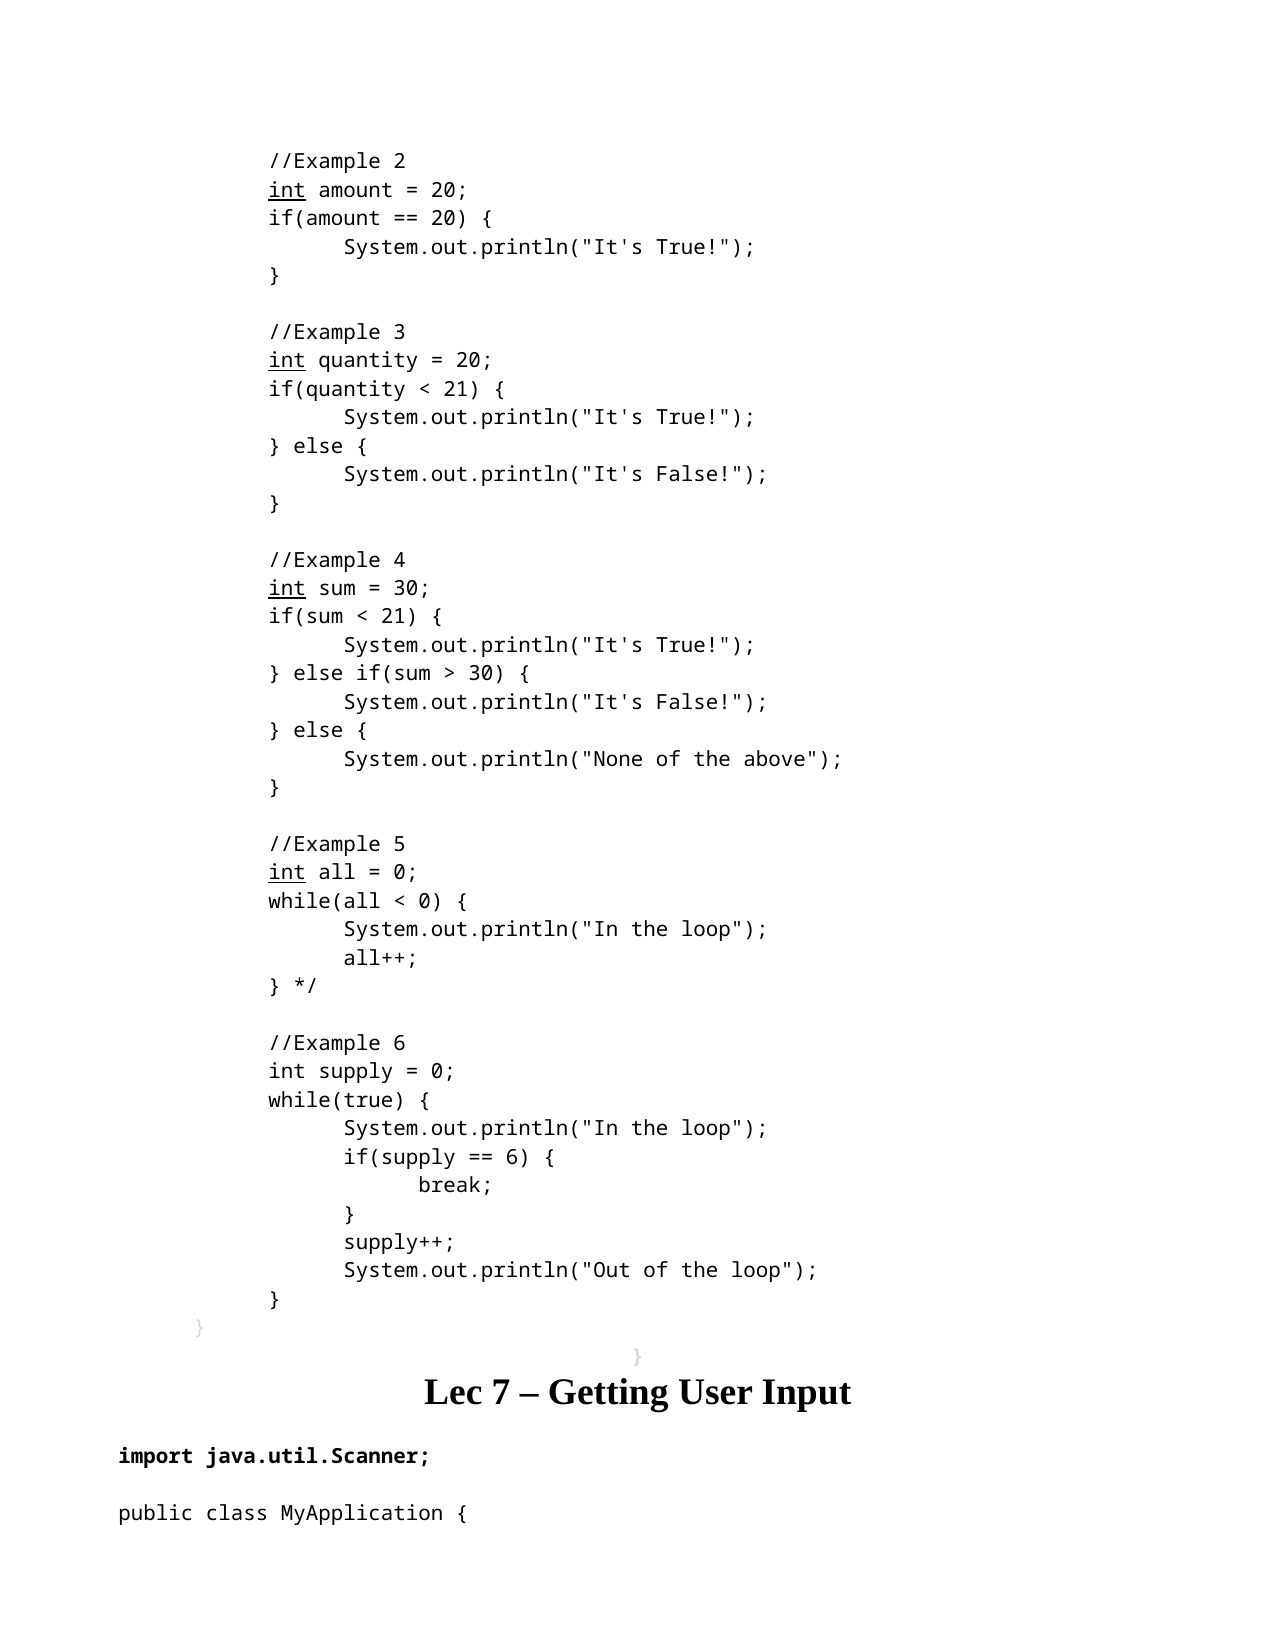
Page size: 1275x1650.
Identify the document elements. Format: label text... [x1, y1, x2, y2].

text Lec 7 – Getting User Input [118, 1369, 1157, 1412]
text int supply = 0; [118, 1057, 1157, 1085]
text } [118, 772, 1157, 801]
text } [118, 260, 1157, 289]
text all++; [118, 943, 1157, 971]
text } [118, 488, 1157, 516]
text } [118, 1312, 1157, 1341]
text break; [118, 1170, 1157, 1199]
text System.out.println("In the loop"); [118, 1113, 1157, 1142]
text //Example 6 [118, 1028, 1157, 1057]
text //Example 4 [118, 545, 1157, 573]
text } else { [118, 715, 1157, 744]
text //Example 3 [118, 317, 1157, 346]
text while(true) { [118, 1085, 1157, 1113]
text System.out.println("It's True!"); [118, 232, 1157, 260]
text while(all < 0) { [118, 886, 1157, 914]
text int amount = 20; [118, 175, 1157, 203]
text } [118, 1199, 1157, 1227]
text System.out.println("In the loop"); [118, 914, 1157, 943]
text System.out.println("It's True!"); [118, 630, 1157, 658]
text System.out.println("It's True!"); [118, 402, 1157, 431]
text int quantity = 20; [118, 346, 1157, 374]
text System.out.println("None of the above"); [118, 744, 1157, 772]
text //Example 2 [118, 147, 1157, 175]
text System.out.println("It's False!"); [118, 687, 1157, 715]
text } */ [118, 971, 1157, 1000]
text } else if(sum > 30) { [118, 658, 1157, 687]
text } [118, 1341, 1157, 1369]
text //Example 5 [118, 829, 1157, 857]
text int sum = 30; [118, 573, 1157, 602]
text supply++; [118, 1227, 1157, 1256]
text } else { [118, 431, 1157, 459]
text int all = 0; [118, 857, 1157, 886]
text if(amount == 20) { [118, 203, 1157, 232]
text if(quantity < 21) { [118, 374, 1157, 402]
text System.out.println("It's False!"); [118, 459, 1157, 488]
text } [118, 1284, 1157, 1312]
text if(sum < 21) { [118, 602, 1157, 630]
text if(supply == 6) { [118, 1142, 1157, 1170]
text import java.util.Scanner; [118, 1441, 1157, 1469]
text System.out.println("Out of the loop"); [118, 1256, 1157, 1284]
text public class MyApplication { [118, 1498, 1157, 1526]
